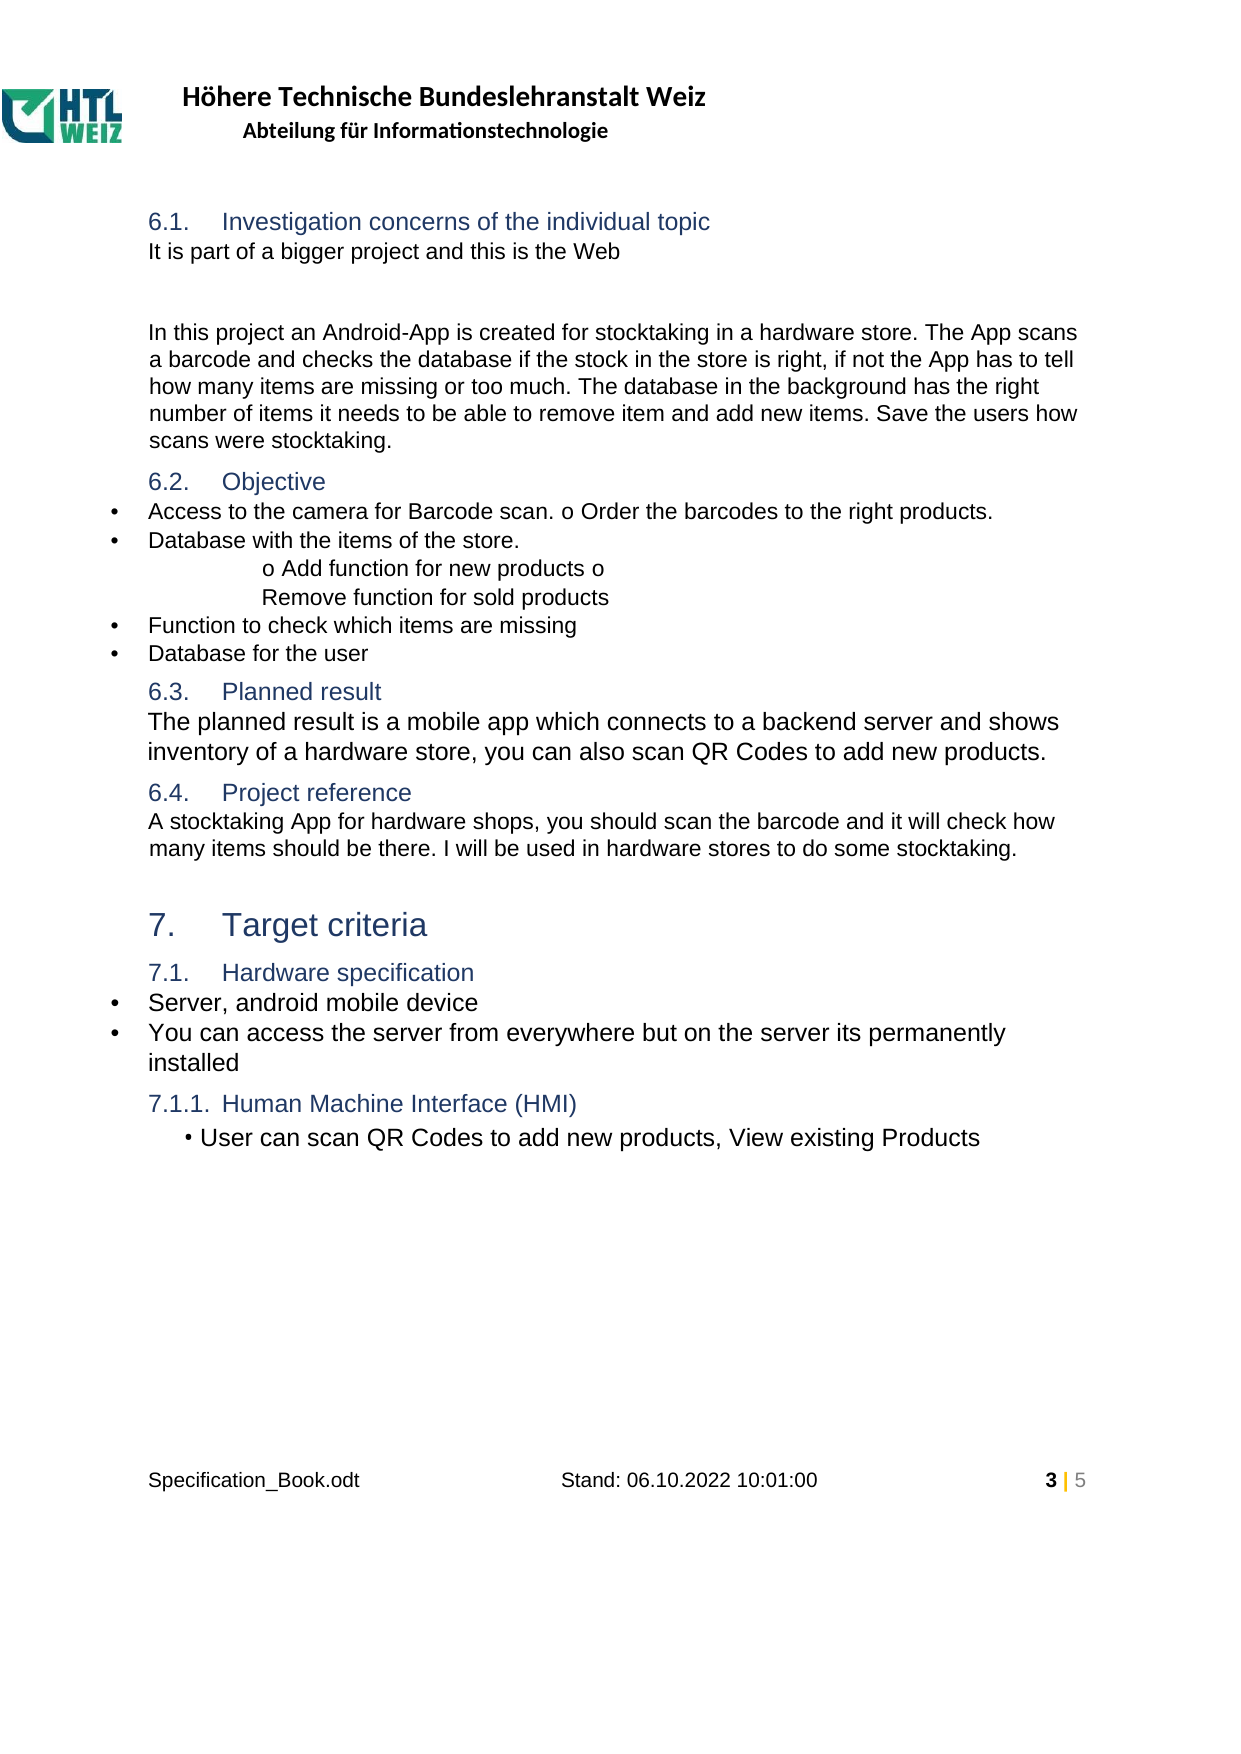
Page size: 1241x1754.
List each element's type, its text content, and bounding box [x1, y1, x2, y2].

text o Add function for new products o Remove function for sold products [261, 555, 646, 611]
subtitle Target criteria [148, 904, 1092, 945]
subtitle Planned result [148, 676, 1092, 705]
list You can access the server from everywhere but on the server its permanently installed [110, 1018, 1092, 1076]
list Database with the items of the store. [110, 527, 1092, 554]
text It is part of a bigger project and this is the Web [148, 238, 1092, 264]
list Database for the user [110, 640, 1092, 666]
subtitle Human Machine Interface (HMI) [148, 1089, 1092, 1117]
subtitle Investigation concerns of the individual topic [148, 207, 1092, 236]
list Access to the camera for Barcode scan. o Order the barcodes to the right products. [110, 498, 1092, 526]
text In this project an Android-App is created for stocktaking in a hardware store. The App scans a barcode and checks the database if the stock in the store is right, if not the App has to tell how many items are missing or too much. The database in the background has the right number of items it needs to be able to remove item and add new items. Save the users how scans were stocktaking. [148, 319, 1092, 453]
list Server, android mobile device [110, 988, 1092, 1017]
list Function to check which items are missing [110, 612, 1092, 638]
text The planned result is a mobile app which connects to a backend server and shows inventory of a hardware store, you can also scan QR Codes to add new products. [147, 707, 1092, 765]
text • User can scan QR Codes to add new products, View existing Products [146, 1119, 1060, 1153]
subtitle Objective [148, 467, 1092, 496]
subtitle Project reference [148, 777, 1092, 806]
subtitle Hardware specification [148, 958, 1092, 986]
text A stocktaking App for hardware shops, you should scan the barcode and it will check how many items should be there. I will be used in hardware stores to do some stocktaking. [148, 808, 1092, 861]
